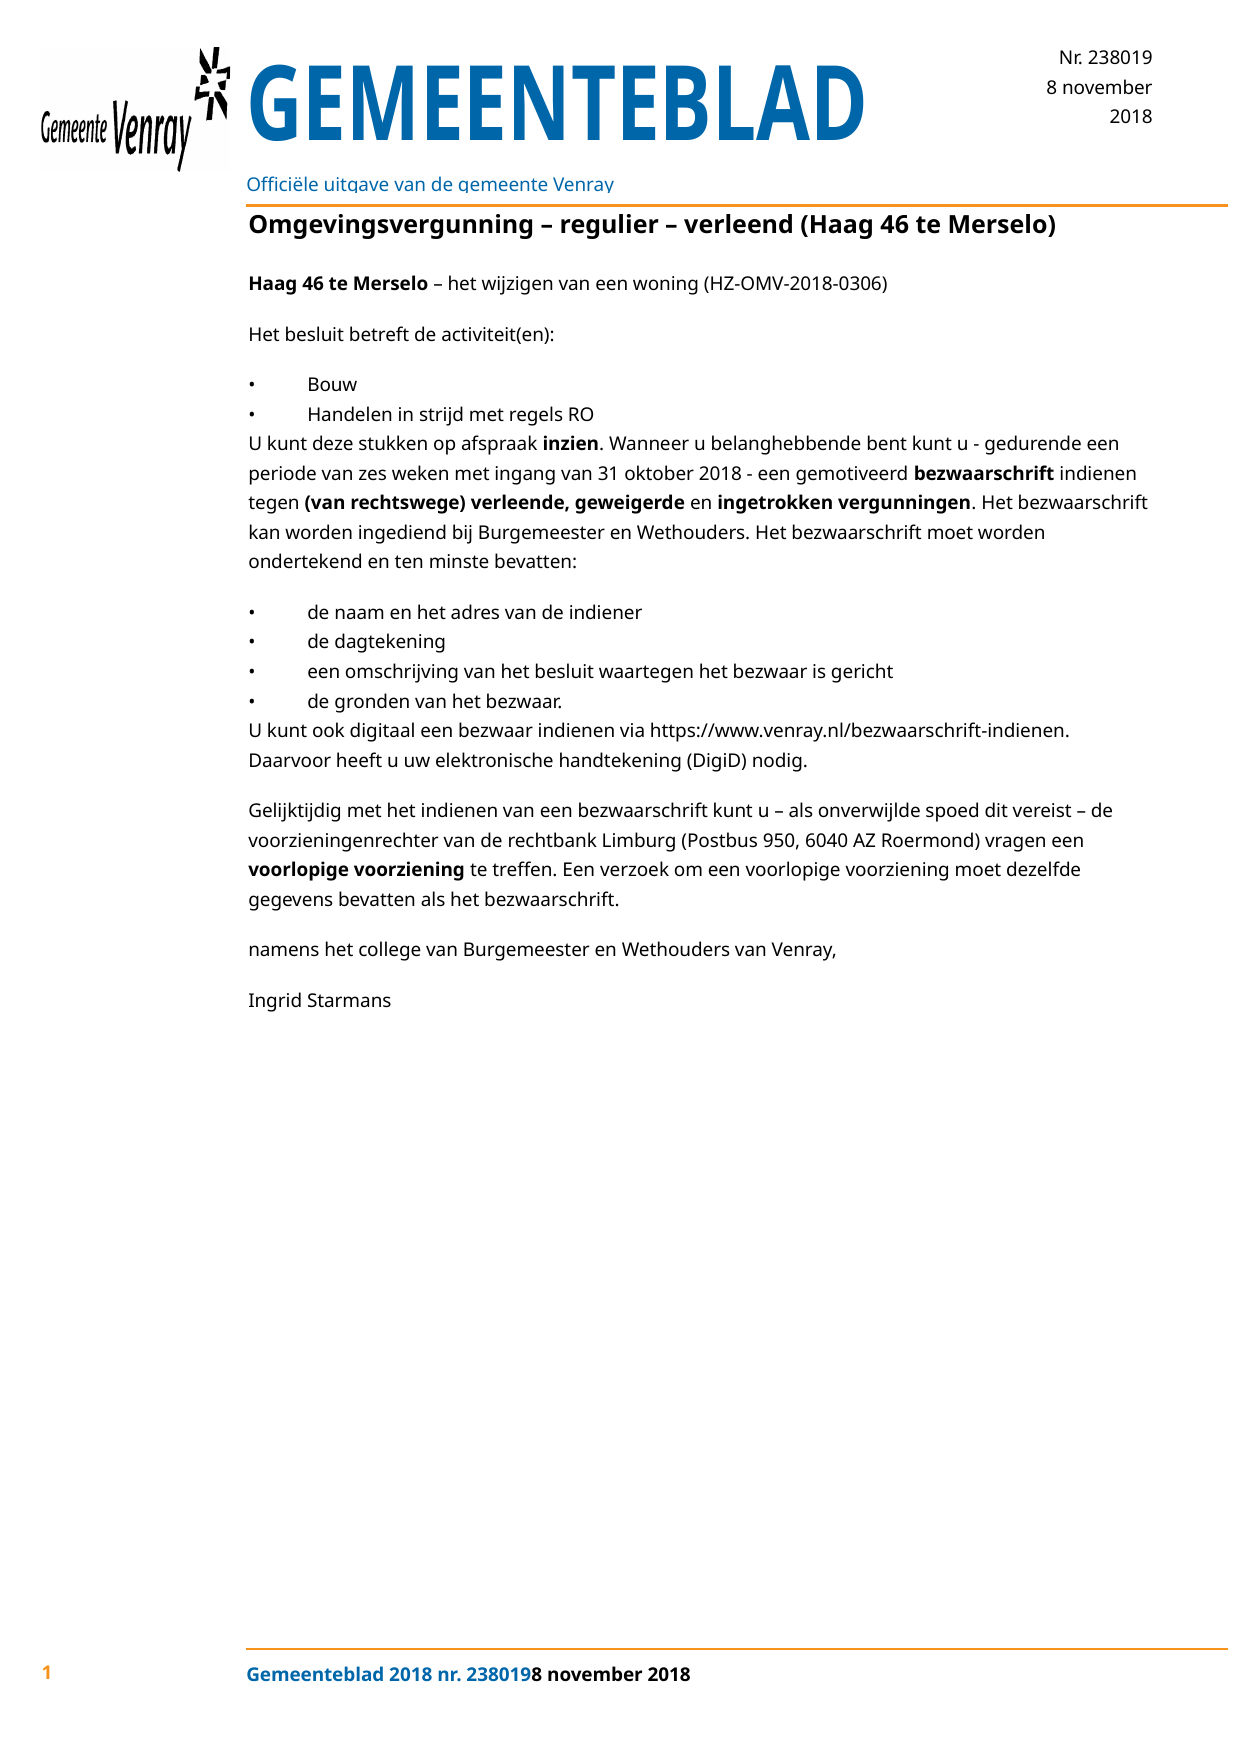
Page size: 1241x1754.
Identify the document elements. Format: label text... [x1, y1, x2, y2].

text Omgevingsvergunning – regulier – verleend (Haag 46 te Merselo) [248, 207, 1152, 241]
text Gelijktijdig met het indienen van een bezwaarschrift kunt u – als onverwijlde spoed dit vereist – de voorzieningenrechter van de rechtbank Limburg (Postbus 950, 6040 AZ Roermond) vragen een voorlopige voorziening te treffen. Een verzoek om een voorlopige voorziening moet dezelfde gegevens bevatten als het bezwaarschrift. [248, 797, 1152, 912]
text namens het college van Burgemeester en Wethouders van Venray, [248, 937, 1152, 962]
list de gronden van het bezwaar. [248, 688, 1152, 713]
list de naam en het adres van de indiener [248, 599, 1152, 625]
list een omschrijving van het besluit waartegen het bezwaar is gericht [248, 658, 1152, 684]
text U kunt deze stukken op afspraak inzien. Wanneer u belanghebbende bent kunt u - gedurende een periode van zes weken met ingang van 31 oktober 2018 - een gemotiveerd bezwaarschrift indienen tegen (van rechtswege) verleende, geweigerde en ingetrokken vergunningen. Het bezwaarschrift kan worden ingediend bij Burgemeester en Wethouders. Het bezwaarschrift moet worden ondertekend en ten minste bevatten: [248, 430, 1152, 574]
list Handelen in strijd met regels RO [248, 401, 1152, 426]
text Het besluit betreft de activiteit(en): [248, 321, 1152, 346]
text Ingrid Starmans [248, 987, 1152, 1013]
text U kunt ook digitaal een bezwaar indienen via https://www.venray.nl/bezwaarschrift-indienen. Daarvoor heeft u uw elektronische handtekening (DigiD) nodig. [248, 717, 1152, 773]
text Haag 46 te Merselo – het wijzigen van een woning (HZ-OMV-2018-0306) [248, 270, 1152, 296]
list Bouw [248, 371, 1152, 397]
picture [41, 47, 231, 172]
list de dagtekening [248, 629, 1152, 654]
